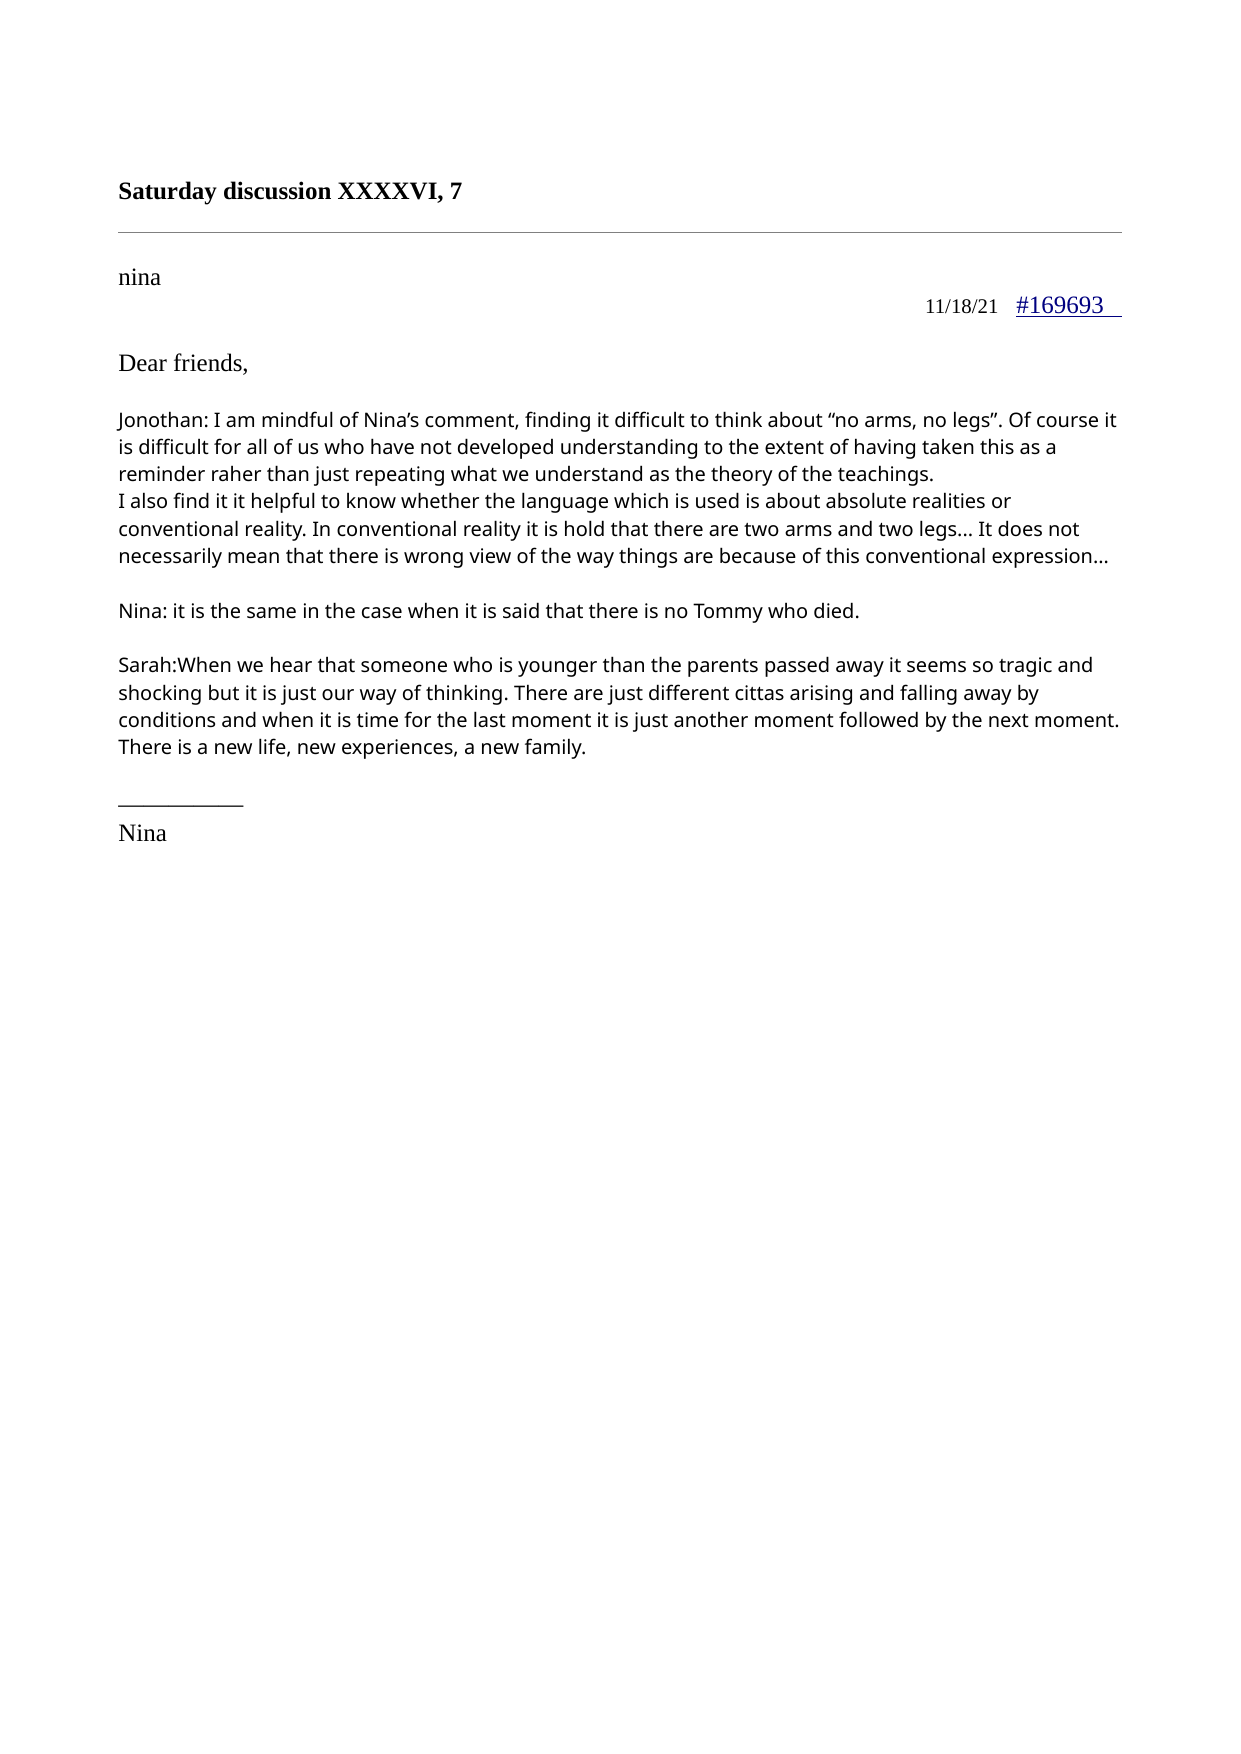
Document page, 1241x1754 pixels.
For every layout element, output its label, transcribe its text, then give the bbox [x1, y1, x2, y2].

subtitle Saturday discussion XXXXVI, 7 [118, 176, 1122, 205]
table_header nina 11/18/21 #169693 Dear friends, Jonothan: I am mindful of Nina’s comment, finding it difficult to think about “no arms, no legs”. Of course it is difficult for all of us who have not developed understanding to the extent of having taken this as a reminder raher than just repeating what we understand as the theory of the teachings. I also find it it helpful to know whether the language which is used is about absolute realities or conventional reality. In conventional reality it is hold that there are two arms and two legs... It does not necessarily mean that there is wrong view of the way things are because of this conventional expression… Nina: it is the same in the case when it is said that there is no Tommy who died. Sarah:When we hear that someone who is younger than the parents passed away it seems so tragic and shocking but it is just our way of thinking. There are just different cittas arising and falling away by conditions and when it is time for the last moment it is just another moment followed by the next moment. There is a new life, new experiences, a new family. ————— Nina [118, 233, 1122, 847]
